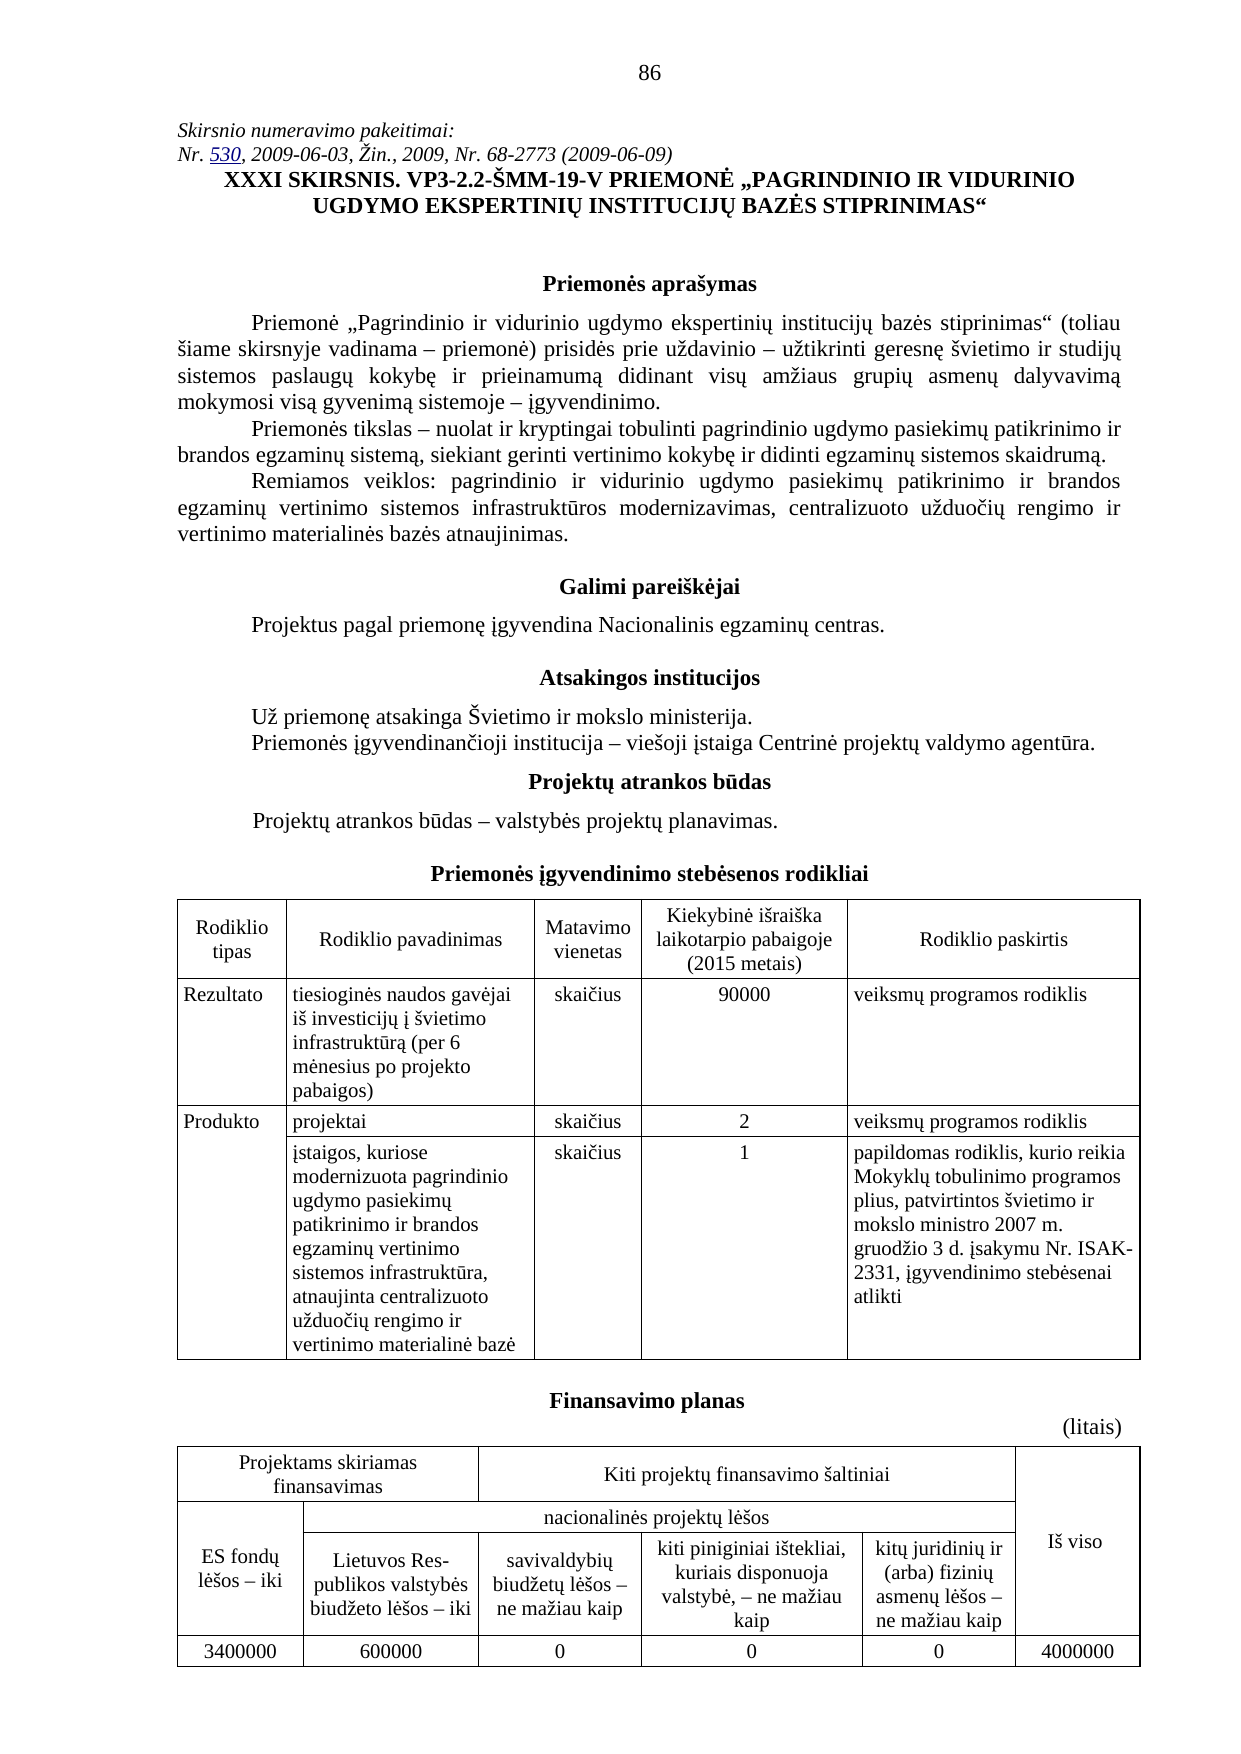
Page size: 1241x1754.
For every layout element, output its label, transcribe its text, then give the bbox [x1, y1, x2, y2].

text Projektų atrankos būdas – valstybės projektų planavimas. [215, 807, 1122, 833]
table_cell tiesioginės naudos gavėjai iš investicijų į švietimo infrastruktūrą (per 6 mėnesius po projekto pabaigos) [287, 979, 534, 1105]
text Priemonės aprašymas [177, 270, 1122, 297]
table_cell nacionalinės projektų lėšos [304, 1502, 1015, 1532]
text Remiamos veiklos: pagrindinio ir vidurinio ugdymo pasiekimų patikrinimo ir brandos egzaminų vertinimo sistemos infrastruktūros modernizavimas, centralizuoto užduočių rengimo ir vertinimo materialinės bazės atnaujinimas. [177, 467, 1122, 546]
table_cell veiksmų programos rodiklis [848, 1106, 1139, 1136]
table_header Iš viso [1016, 1447, 1139, 1635]
table_cell 1 [642, 1137, 847, 1359]
table_cell Produkto [178, 1106, 286, 1359]
table_cell įstaigos, kuriose modernizuota pagrindinio ugdymo pasiekimų patikrinimo ir brandos egzaminų vertinimo sistemos infrastruktūra, atnaujinta centralizuoto užduočių rengimo ir vertinimo materialinė bazė [287, 1137, 534, 1359]
table_cell 4000000 [1016, 1636, 1139, 1666]
table_cell kitų juridinių ir (arba) fizinių asmenų lėšos – ne mažiau kaip [863, 1533, 1015, 1635]
text Atsakingos institucijos [177, 664, 1122, 691]
table_cell 0 [479, 1636, 641, 1666]
table_cell ES fondų lėšos – iki [178, 1502, 303, 1635]
table_cell 90000 [642, 979, 847, 1105]
text Projektus pagal priemonę įgyvendina Nacionalinis egzaminų centras. [177, 612, 1122, 638]
table_cell 0 [863, 1636, 1015, 1666]
text Nr. 530, 2009-06-03, Žin., 2009, Nr. 68-2773 (2009-06-09) [177, 142, 1122, 166]
table_header Rodiklio paskirtis [848, 900, 1139, 978]
text Finansavimo planas [177, 1387, 1122, 1413]
table_cell Rezultato [178, 979, 286, 1105]
table_header Rodiklio pavadinimas [287, 900, 534, 978]
text Priemonės tikslas – nuolat ir kryptingai tobulinti pagrindinio ugdymo pasiekimų patikrinimo ir brandos egzaminų sistemą, siekiant gerinti vertinimo kokybę ir didinti egzaminų sistemos skaidrumą. [177, 414, 1122, 467]
table_header Kiti projektų finansavimo šaltiniai [479, 1447, 1015, 1501]
table_cell kiti piniginiai ištekliai, kuriais disponuoja valstybė, – ne mažiau kaip [642, 1533, 862, 1635]
text Priemonės įgyvendinančioji institucija – viešoji įstaiga Centrinė projektų valdymo agentūra. [177, 729, 1122, 756]
table_cell savivaldybių biudžetų lėšos – ne mažiau kaip [479, 1533, 641, 1635]
text Galimi pareiškėjai [177, 573, 1122, 599]
table_cell skaičius [535, 979, 641, 1105]
table_header Kiekybinė išraiška laikotarpio pabaigoje (2015 metais) [642, 900, 847, 978]
table_cell projektai [287, 1106, 534, 1136]
table_cell veiksmų programos rodiklis [848, 979, 1139, 1105]
text XXXI SKirsnis. VP3-2.2-ŠMM-19-V PRIEMONĖ „PAGRINDINIO IR VIDURINIO UGDYMO EKSPERTINIŲ INSTITUCIJŲ BAZĖS STIPRINIMAS“ [177, 166, 1122, 219]
table_cell papildomas rodiklis, kurio reikia Mokyklų tobulinimo programos plius, patvirtintos švietimo ir mokslo ministro 2007 m. gruodžio 3 d. įsakymu Nr. ISAK-2331, įgyvendinimo stebėsenai atlikti [848, 1137, 1139, 1359]
table_header Rodiklio tipas [178, 900, 286, 978]
text Priemonė „Pagrindinio ir vidurinio ugdymo ekspertinių institucijų bazės stiprinimas“ (toliau šiame skirsnyje vadinama – priemonė) prisidės prie uždavinio – užtikrinti geresnę švietimo ir studijų sistemos paslaugų kokybę ir prieinamumą didinant visų amžiaus grupių asmenų dalyvavimą mokymosi visą gyvenimą sistemoje – įgyvendinimo. [177, 309, 1122, 414]
table_cell 600000 [304, 1636, 478, 1666]
table_cell 3400000 [178, 1636, 303, 1666]
text Projektų atrankos būdas [177, 768, 1122, 795]
table_cell 2 [642, 1106, 847, 1136]
table_cell 0 [642, 1636, 862, 1666]
table_cell skaičius [535, 1137, 641, 1359]
table_header Matavimo vienetas [535, 900, 641, 978]
text Už priemonę atsakinga Švietimo ir mokslo ministerija. [177, 703, 1122, 729]
text (litais) [177, 1413, 1122, 1439]
table_cell Lietuvos Res­publikos valsty­bės biudžeto lėšos – iki [304, 1533, 478, 1635]
table_header Projektams skiriamas finansavimas [178, 1447, 478, 1501]
table_cell skaičius [535, 1106, 641, 1136]
text Skirsnio numeravimo pakeitimai: [177, 118, 1122, 142]
text Priemonės įgyvendinimo stebėsenos rodikliai [177, 860, 1122, 886]
